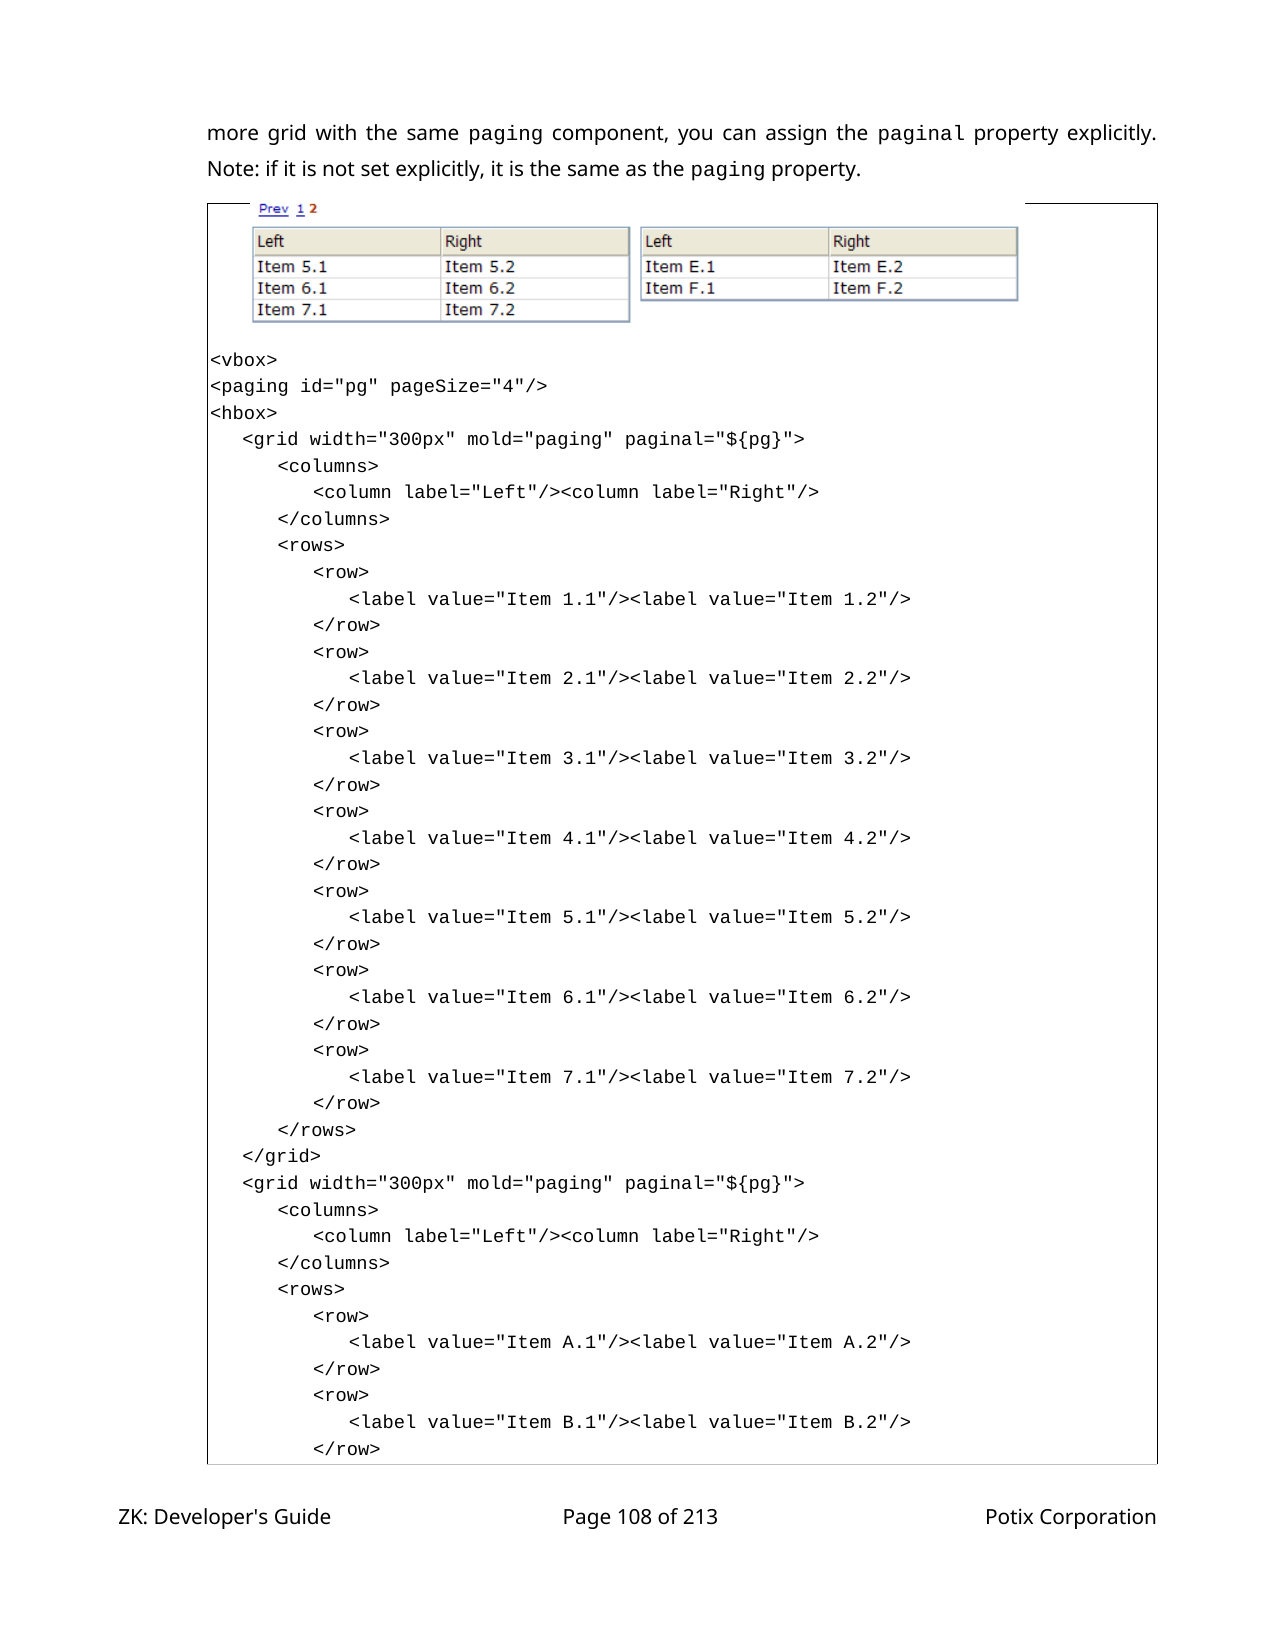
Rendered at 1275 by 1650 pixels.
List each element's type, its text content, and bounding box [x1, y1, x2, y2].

picture [250, 200, 1025, 328]
text <vbox> <paging id="pg" pageSize="4"/> <hbox> <grid width="300px" mold="paging" paginal="${pg}"> <columns> <column label="Left"/><column label="Right"/> </columns> <rows> <row> <label value="Item 1.1"/><label value="Item 1.2"/> </row> <row> <label value="Item 2.1"/><label value="Item 2.2"/> </row> <row> <label value="Item 3.1"/><label value="Item 3.2"/> </row> <row> <label value="Item 4.1"/><label value="Item 4.2"/> </row> <row> <label value="Item 5.1"/><label value="Item 5.2"/> </row> <row> <label value="Item 6.1"/><label value="Item 6.2"/> </row> <row> <label value="Item 7.1"/><label value="Item 7.2"/> </row> </rows> </grid> <grid width="300px" mold="paging" paginal="${pg}"> <columns> <column label="Left"/><column label="Right"/> </columns> <rows> <row> <label value="Item A.1"/><label value="Item A.2"/> </row> <row> <label value="Item B.1"/><label value="Item B.2"/> </row> [208, 204, 1157, 1464]
text more grid with the same paging component, you can assign the paginal property explicitly. Note: if it is not set explicitly, it is the same as the paging property. [207, 118, 1157, 182]
